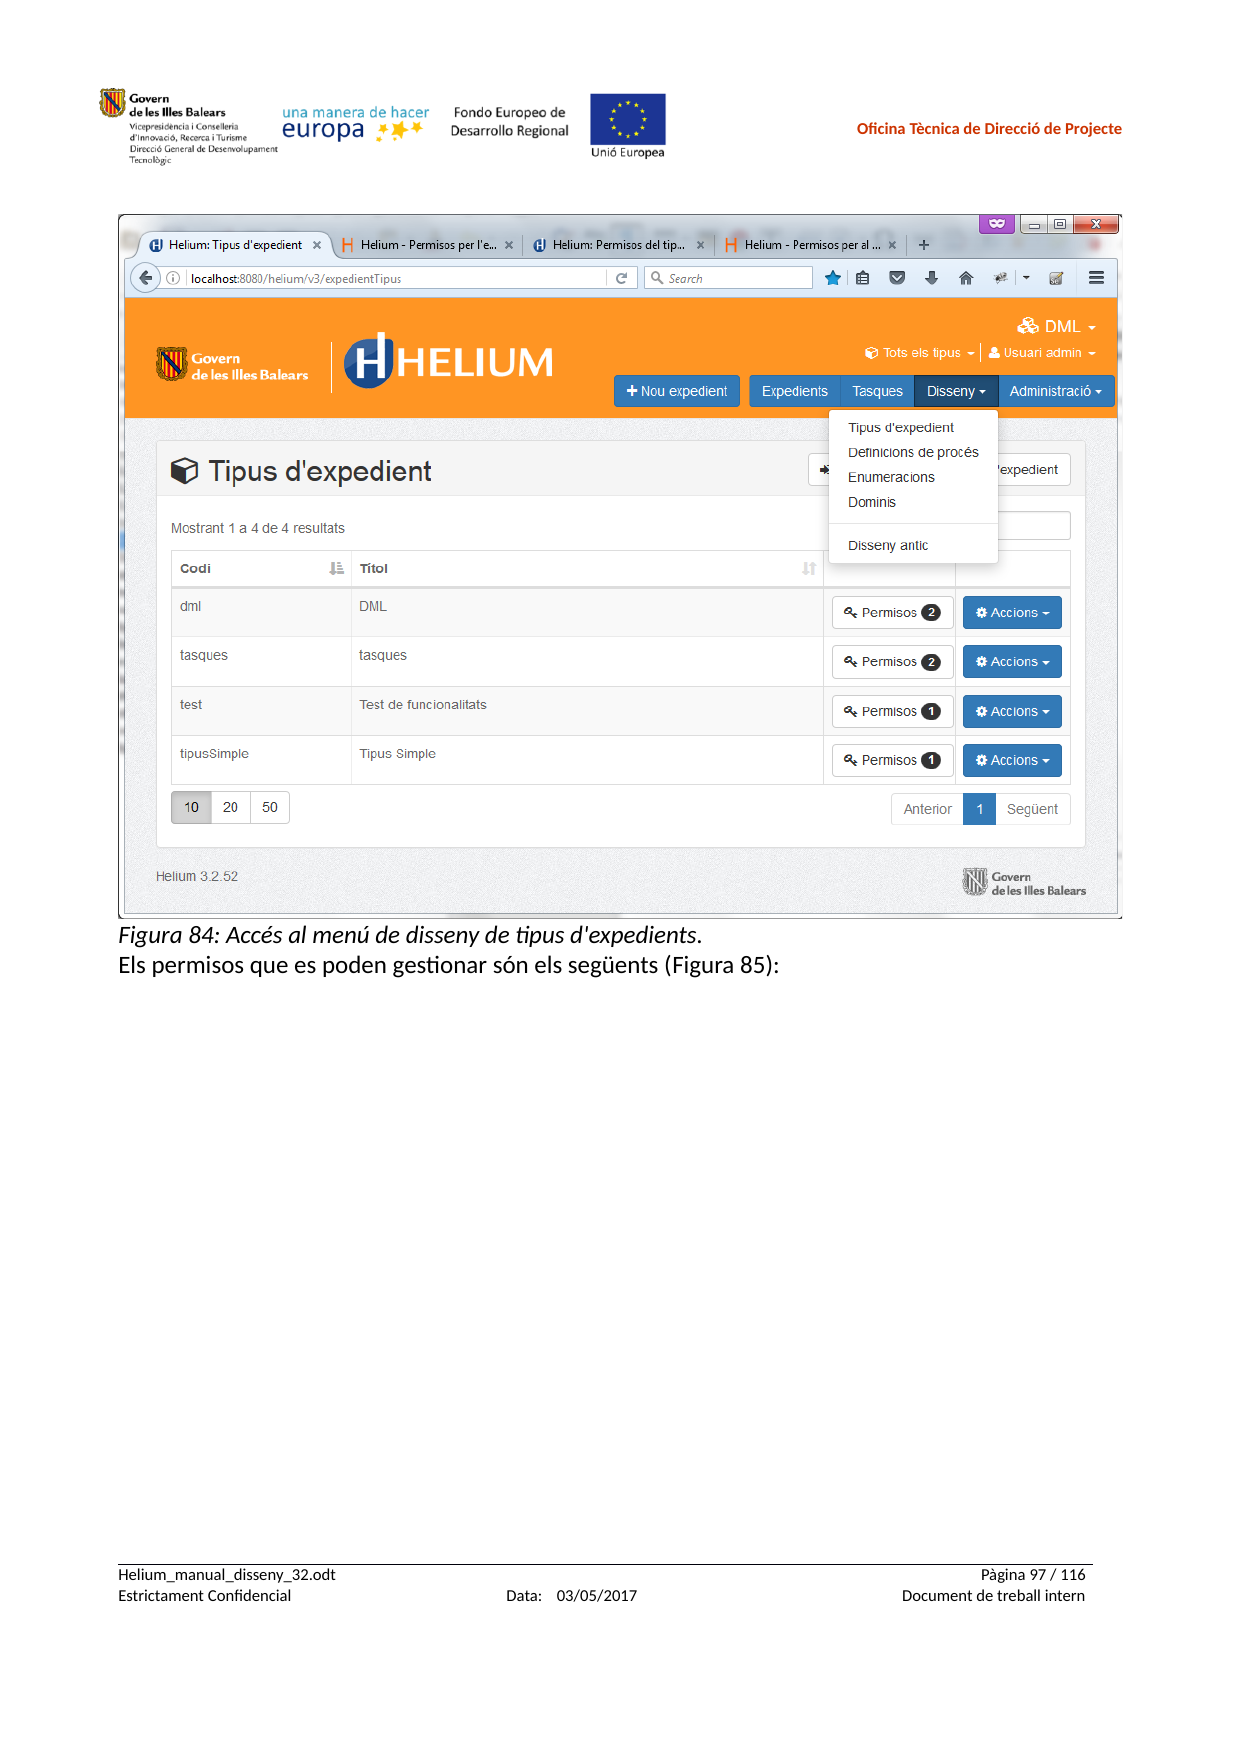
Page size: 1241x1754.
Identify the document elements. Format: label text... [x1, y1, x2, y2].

text Figura 84: Accés al menú de disseny de tipus d'expedients. [118, 919, 1122, 949]
picture [118, 214, 1123, 919]
picture [99, 87, 668, 166]
text Els permisos que es poden gestionar són els següents (Figura 85): [118, 949, 1122, 980]
